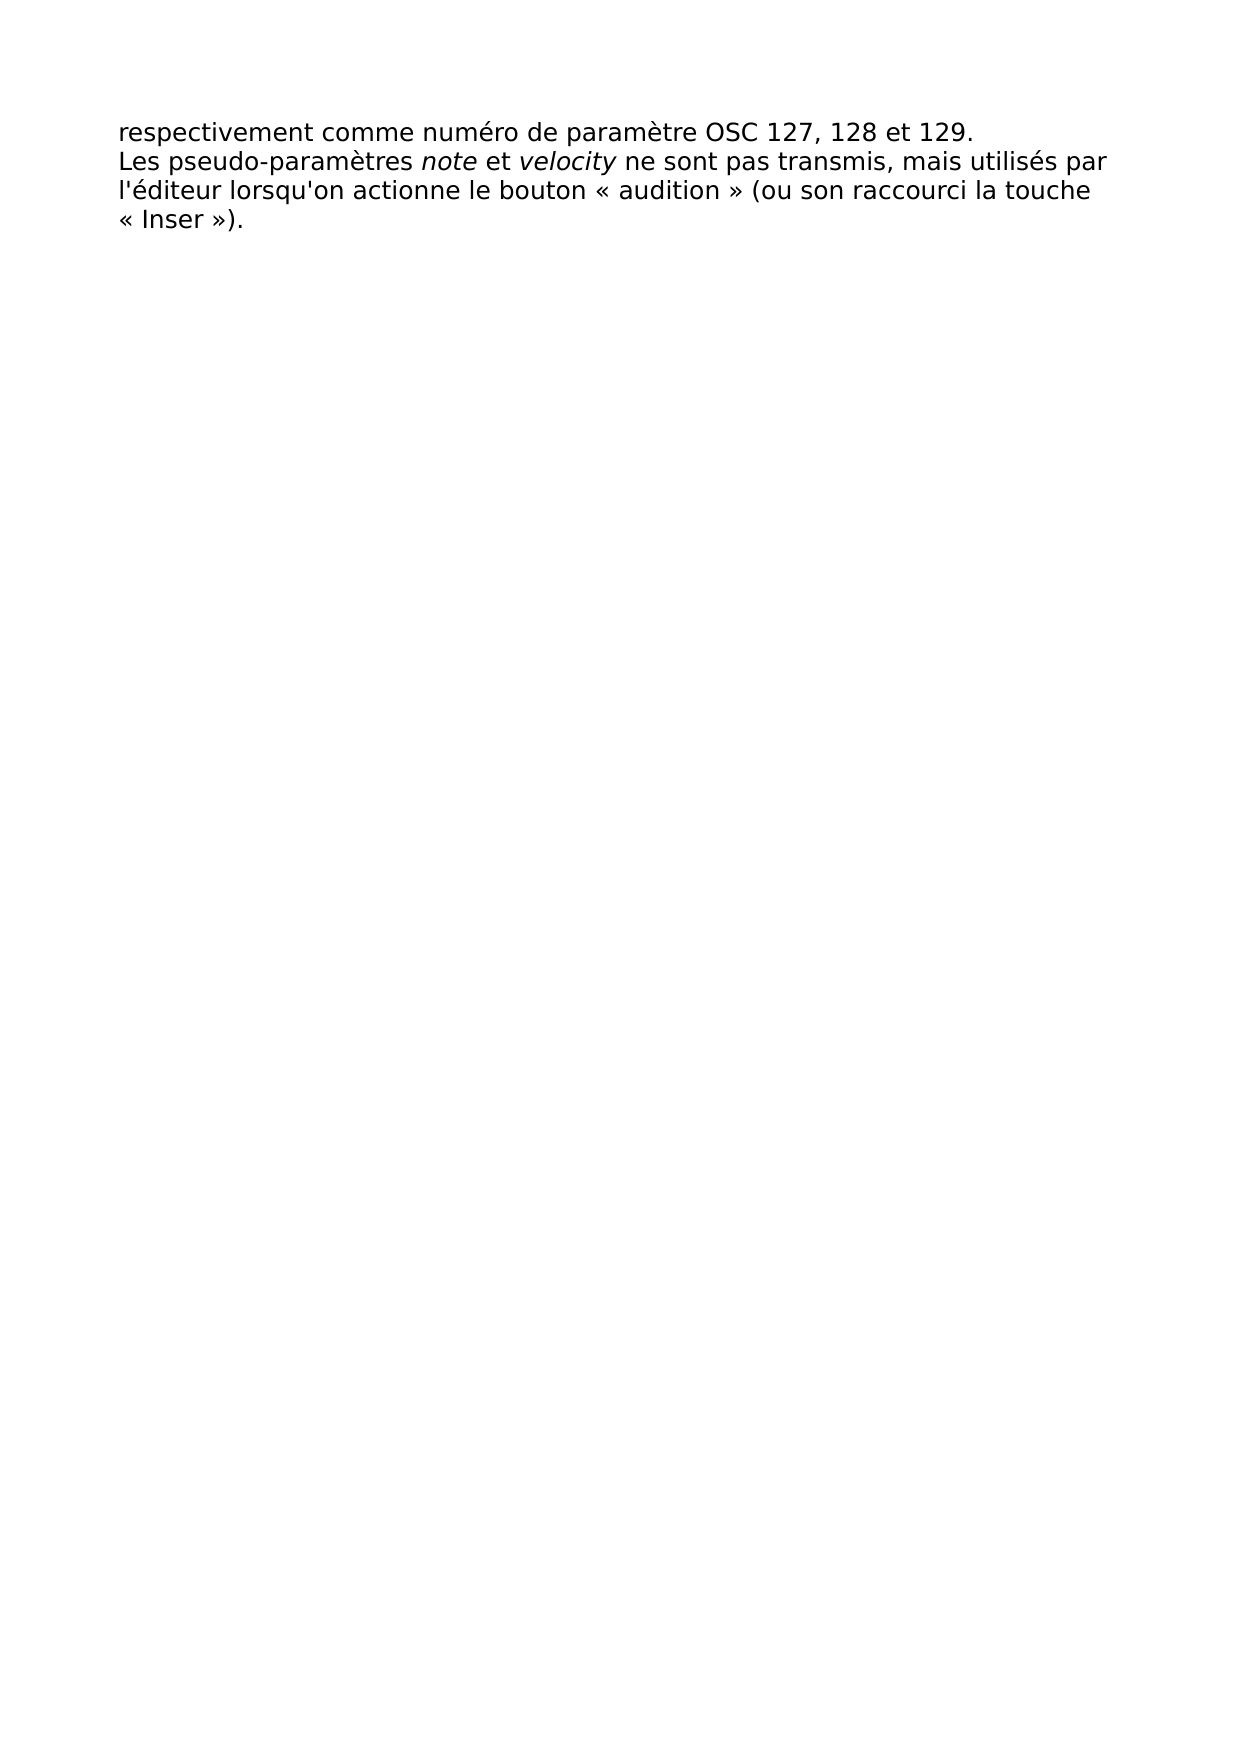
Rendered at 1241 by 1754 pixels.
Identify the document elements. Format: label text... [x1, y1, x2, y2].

text Les pseudo-paramètres note et velocity ne sont pas transmis, mais utilisés par l'éditeur lorsqu'on actionne le bouton « audition » (ou son raccourci la touche « Inser »). [118, 147, 1122, 235]
text respectivement comme numéro de paramètre OSC 127, 128 et 129. [118, 118, 1122, 147]
